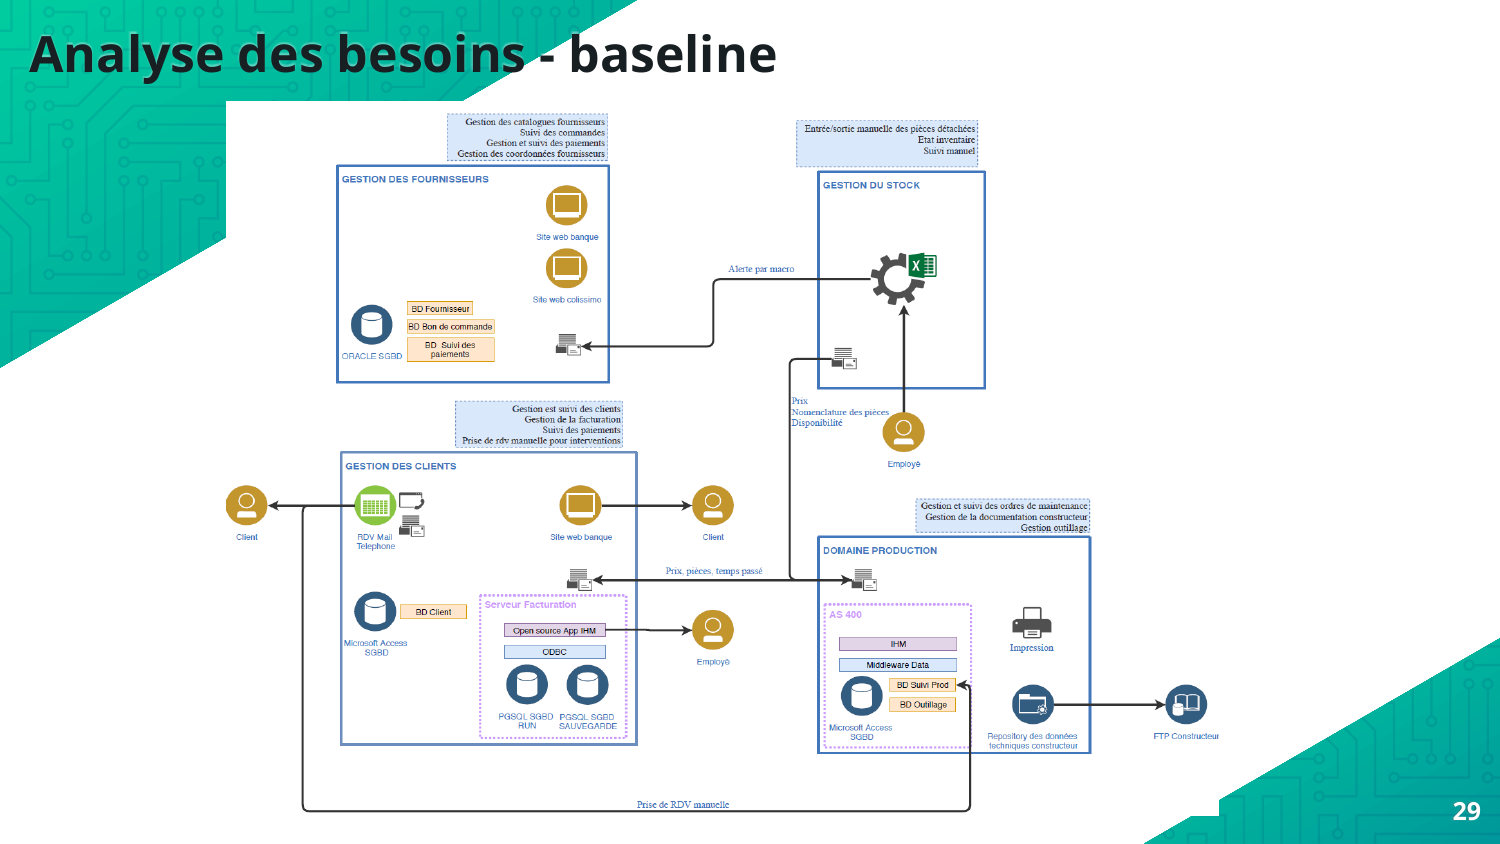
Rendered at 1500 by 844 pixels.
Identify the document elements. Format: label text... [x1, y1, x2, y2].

slide_number [1391, 779, 1482, 844]
title Analyse des besoins - baseline [29, 29, 1347, 88]
picture [226, 101, 1219, 816]
